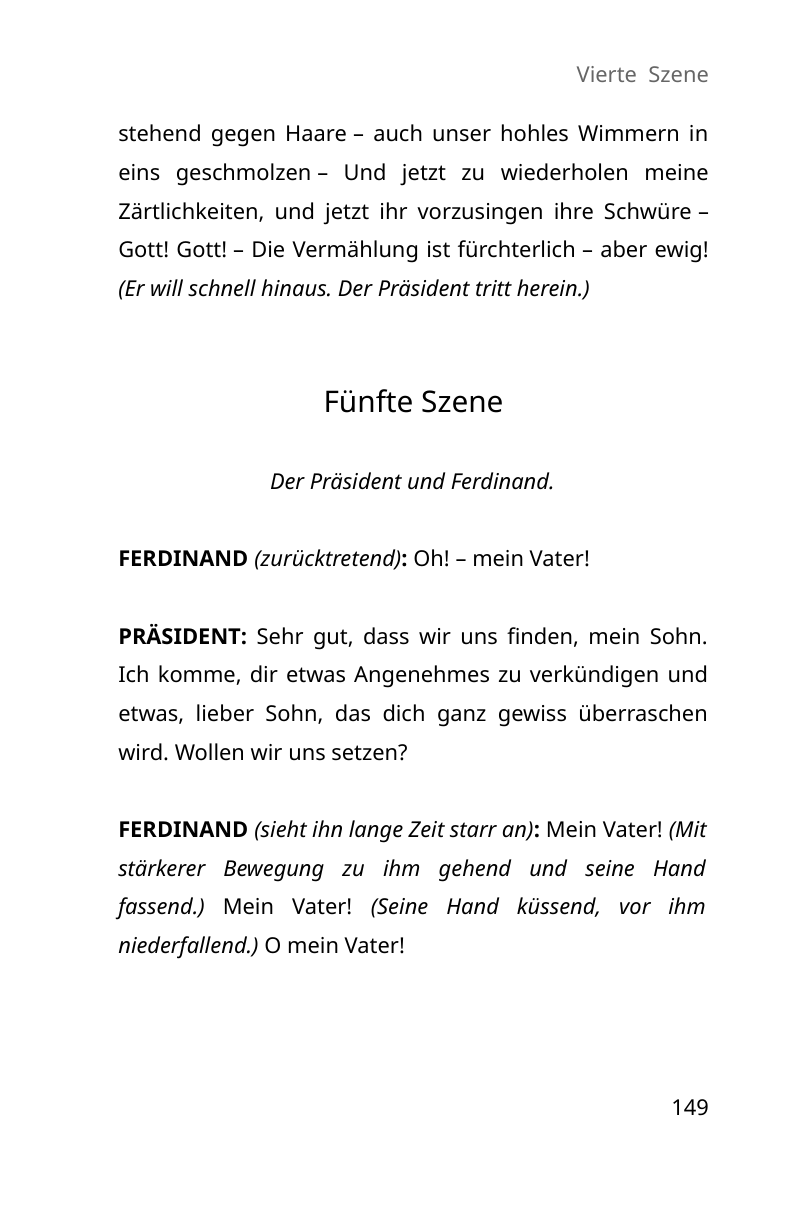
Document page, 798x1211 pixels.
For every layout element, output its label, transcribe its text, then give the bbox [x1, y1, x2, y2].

subtitle Fünfte Szene [118, 359, 709, 421]
text PRÄSIDENT: Sehr gut, dass wir uns finden, mein Sohn. Ich komme, dir etwas Angenehmes zu verkündigen und etwas, lieber Sohn, das dich ganz gewiss überraschen wird. Wollen wir uns setzen? [118, 594, 709, 766]
text FERDINAND (zurücktretend): Oh! – mein Vater! [118, 517, 709, 573]
text stehend gegen Haare – auch unser hohles Wimmern in eins geschmolzen – Und jetzt zu wiederholen meine Zärtlichkeiten, und jetzt ihr vorzusingen ihre Schwüre – Gott! Gott! – Die Vermählung ist fürchterlich – aber ewig! (Er will schnell hinaus. Der Präsident tritt herein.) [118, 118, 709, 303]
text Der Präsident und Ferdinand. [118, 445, 709, 496]
text FERDINAND (sieht ihn lange Zeit starr an): Mein Vater! (Mit stärkerer Bewegung zu ihm gehend und seine Hand fassend.) Mein Vater! (Seine Hand küssend, vor ihm niederfallend.) O mein Vater! [118, 787, 709, 960]
